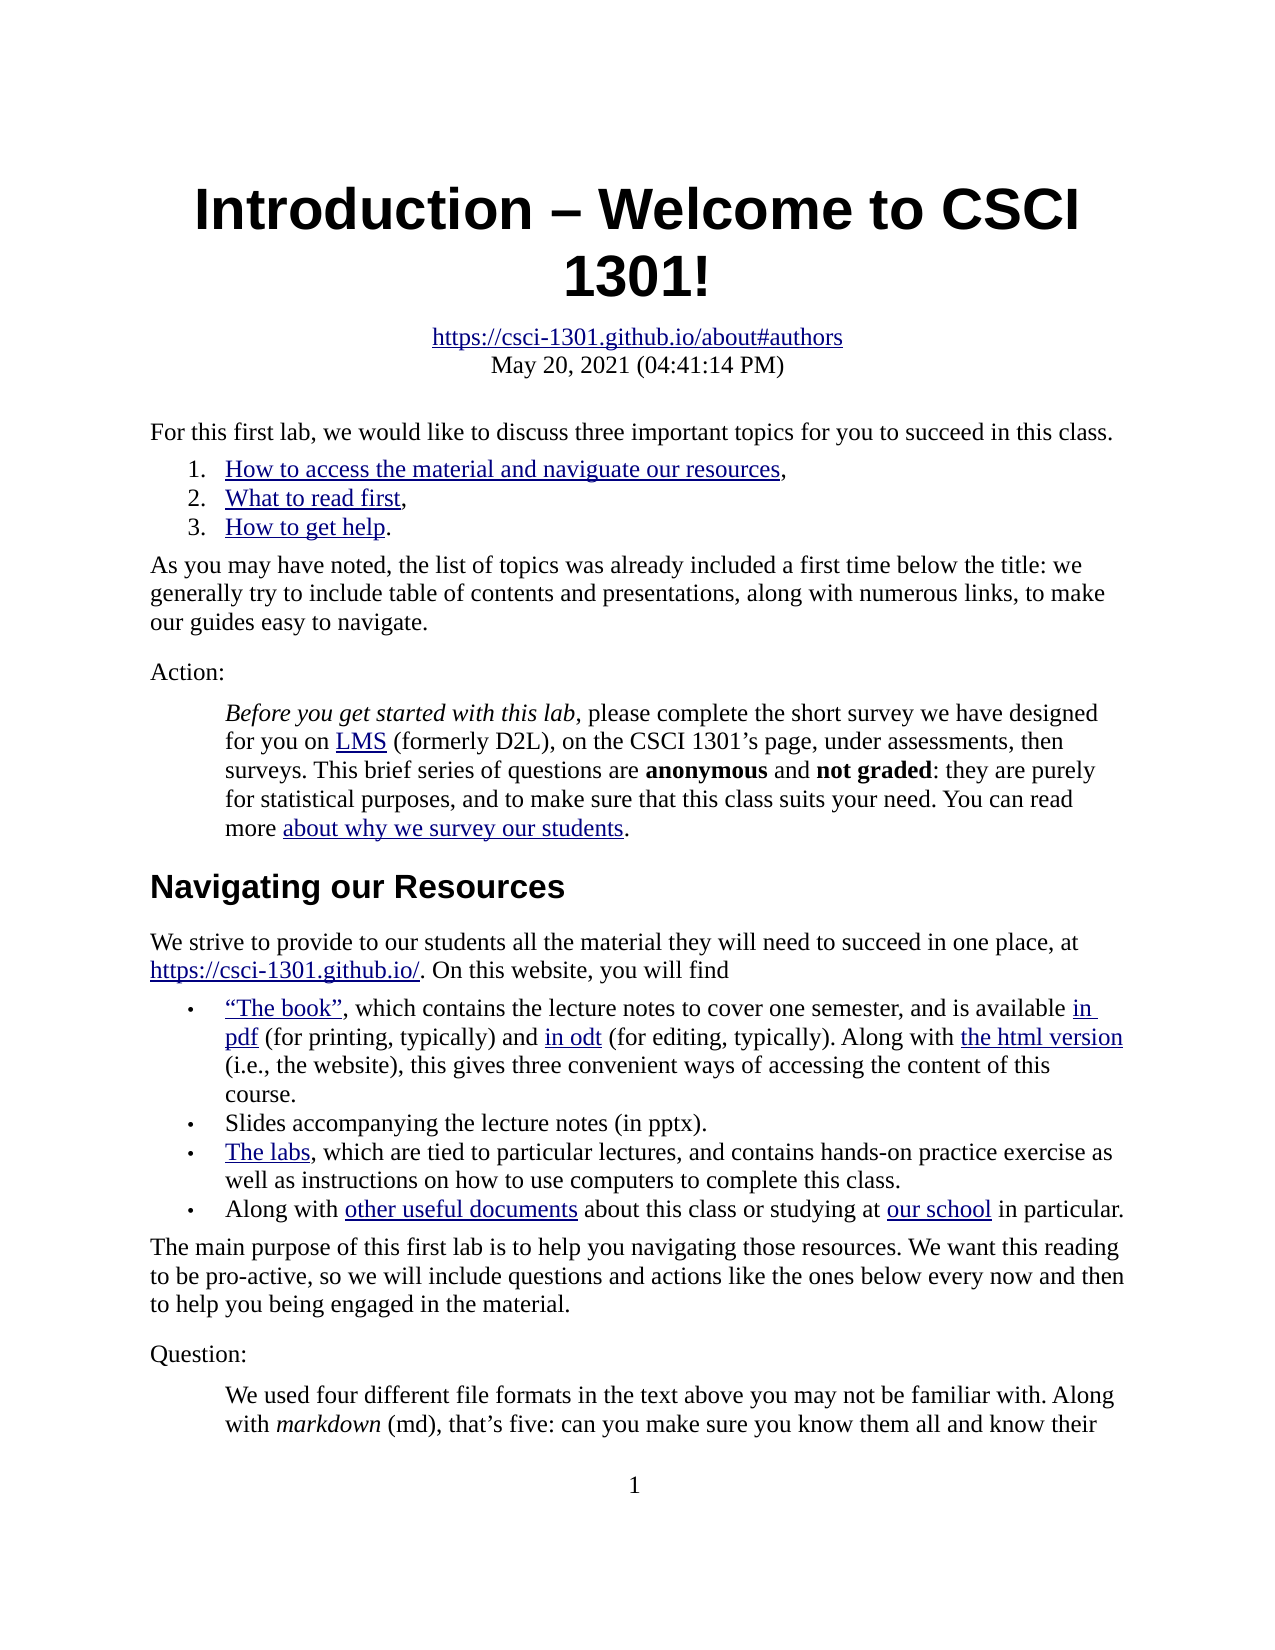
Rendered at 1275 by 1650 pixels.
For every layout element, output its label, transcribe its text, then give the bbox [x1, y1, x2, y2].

text Action: [150, 657, 1125, 686]
text We used four different file formats in the text above you may not be familiar with. Along with markdown (md), that’s five: can you make sure you know them all and know their [225, 1380, 1125, 1437]
list Slides accompanying the lecture notes (in pptx). [187, 1108, 1125, 1137]
list Along with other useful documents about this class or studying at our school in particular. [187, 1194, 1125, 1223]
text https://csci-1301.github.io/about#authors [150, 322, 1125, 350]
text May 20, 2021 (04:41:14 PM) [150, 350, 1125, 379]
text The main purpose of this first lab is to help you navigating those resources. We want this reading to be pro-active, so we will include questions and actions like the ones below every now and then to help you being engaged in the material. [150, 1232, 1125, 1318]
list “The book”, which contains the lecture notes to cover one semester, and is available in pdf (for printing, typically) and in odt (for editing, typically). Along with the html version (i.e., the website), this gives three convenient ways of accessing the content of this course. [187, 993, 1125, 1108]
text We strive to provide to our students all the material they will need to succeed in one place, at https://csci-1301.github.io/. On this website, you will find [150, 927, 1125, 984]
list How to get help. [187, 512, 1125, 541]
subtitle Navigating our Resources [150, 866, 1125, 905]
text As you may have noted, the list of topics was already included a first time below the title: we generally try to include table of contents and presentations, along with numerous links, to make our guides easy to navigate. [150, 550, 1125, 636]
list The labs, which are tied to particular lectures, and contains hands-on practice exercise as well as instructions on how to use computers to complete this class. [187, 1137, 1125, 1194]
list How to access the material and naviguate our resources, [187, 454, 1125, 483]
text Question: [150, 1339, 1125, 1368]
title Introduction – Welcome to CSCI 1301! [150, 175, 1125, 309]
text Before you get started with this lab, please complete the short survey we have designed for you on LMS (formerly D2L), on the CSCI 1301’s page, under assessments, then surveys. This brief series of questions are anonymous and not graded: they are purely for statistical purposes, and to make sure that this class suits your need. You can read more about why we survey our students. [225, 698, 1125, 841]
list What to read first, [187, 483, 1125, 512]
text For this first lab, we would like to discuss three important topics for you to succeed in this class. [150, 417, 1125, 446]
